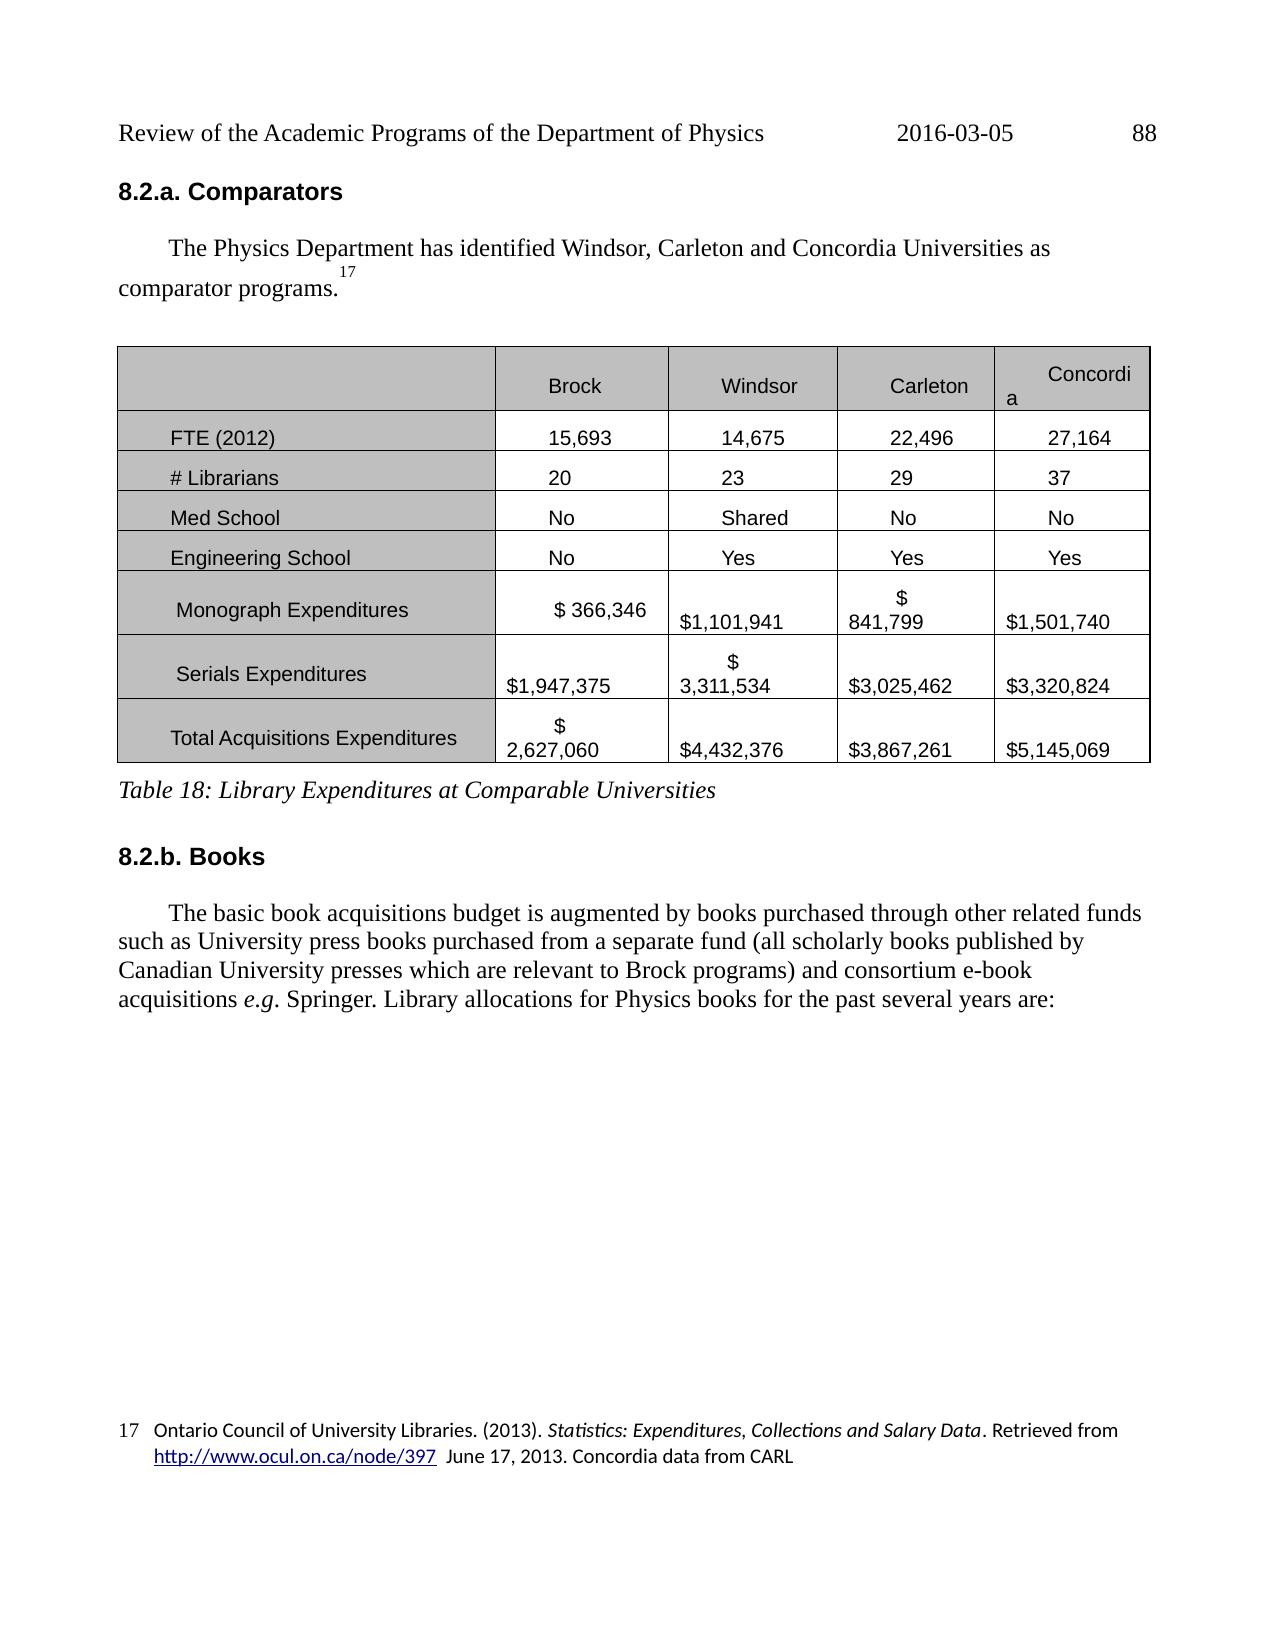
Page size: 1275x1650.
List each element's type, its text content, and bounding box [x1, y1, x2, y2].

text The Physics Department has identified Windsor, Carleton and Concordia Universities as comparator programs. [118, 233, 1157, 302]
table_cell Yes [995, 531, 1149, 570]
table_cell $3,867,261 [838, 699, 994, 762]
table_cell FTE (2012) [118, 411, 495, 450]
table_cell No [496, 491, 668, 530]
table_cell 37 [995, 451, 1149, 490]
text Table 18: Library Expenditures at Comparable Universities [118, 775, 1157, 804]
table_cell $ 2,627,060 [496, 699, 668, 762]
table_cell 23 [669, 451, 837, 490]
table_cell Serials Expenditures [118, 635, 495, 698]
table_cell 20 [496, 451, 668, 490]
table_cell Total Acquisitions Expenditures [118, 699, 495, 762]
table_cell $4,432,376 [669, 699, 837, 762]
table_header Concordia [995, 347, 1149, 410]
table_cell Yes [838, 531, 994, 570]
table_header Brock [496, 347, 668, 410]
table_cell # Librarians [118, 451, 495, 490]
table_cell 14,675 [669, 411, 837, 450]
table_cell 27,164 [995, 411, 1149, 450]
table_cell Med School [118, 491, 495, 530]
table_cell 22,496 [838, 411, 994, 450]
table_cell No [838, 491, 994, 530]
table_cell $5,145,069 [995, 699, 1149, 762]
table_header Carleton [838, 347, 994, 410]
table_cell $1,101,941 [669, 571, 837, 634]
table_cell Engineering School [118, 531, 495, 570]
table_cell $3,320,824 [995, 635, 1149, 698]
text The basic book acquisitions budget is augmented by books purchased through other related funds such as University press books purchased from a separate fund (all scholarly books published by Canadian University presses which are relevant to Brock programs) and consortium e-book acquisitions e.g. Springer. Library allocations for Physics books for the past several years are: [118, 898, 1157, 1013]
table_cell Shared [669, 491, 837, 530]
table_cell No [995, 491, 1149, 530]
table_cell Yes [669, 531, 837, 570]
table_cell 15,693 [496, 411, 668, 450]
table_cell $1,947,375 [496, 635, 668, 698]
table_cell $1,501,740 [995, 571, 1149, 634]
table_cell Monograph Expenditures [118, 571, 495, 634]
table_cell No [496, 531, 668, 570]
table_cell $ 841,799 [838, 571, 994, 634]
table_cell $3,025,462 [838, 635, 994, 698]
text Ontario Council of University Libraries. (2013). Statistics: Expenditures, Collections and Salary Data. Retrieved from http://www.ocul.on.ca/node/397 June 17, 2013. Concordia data from CARL [118, 1417, 1157, 1468]
table_cell 29 [838, 451, 994, 490]
table_header [118, 347, 495, 410]
subtitle Comparators [118, 177, 1157, 206]
table_cell $ 366,346 [496, 571, 668, 634]
subtitle Books [118, 841, 1157, 870]
table_cell $ 3,311,534 [669, 635, 837, 698]
table_header Windsor [669, 347, 837, 410]
